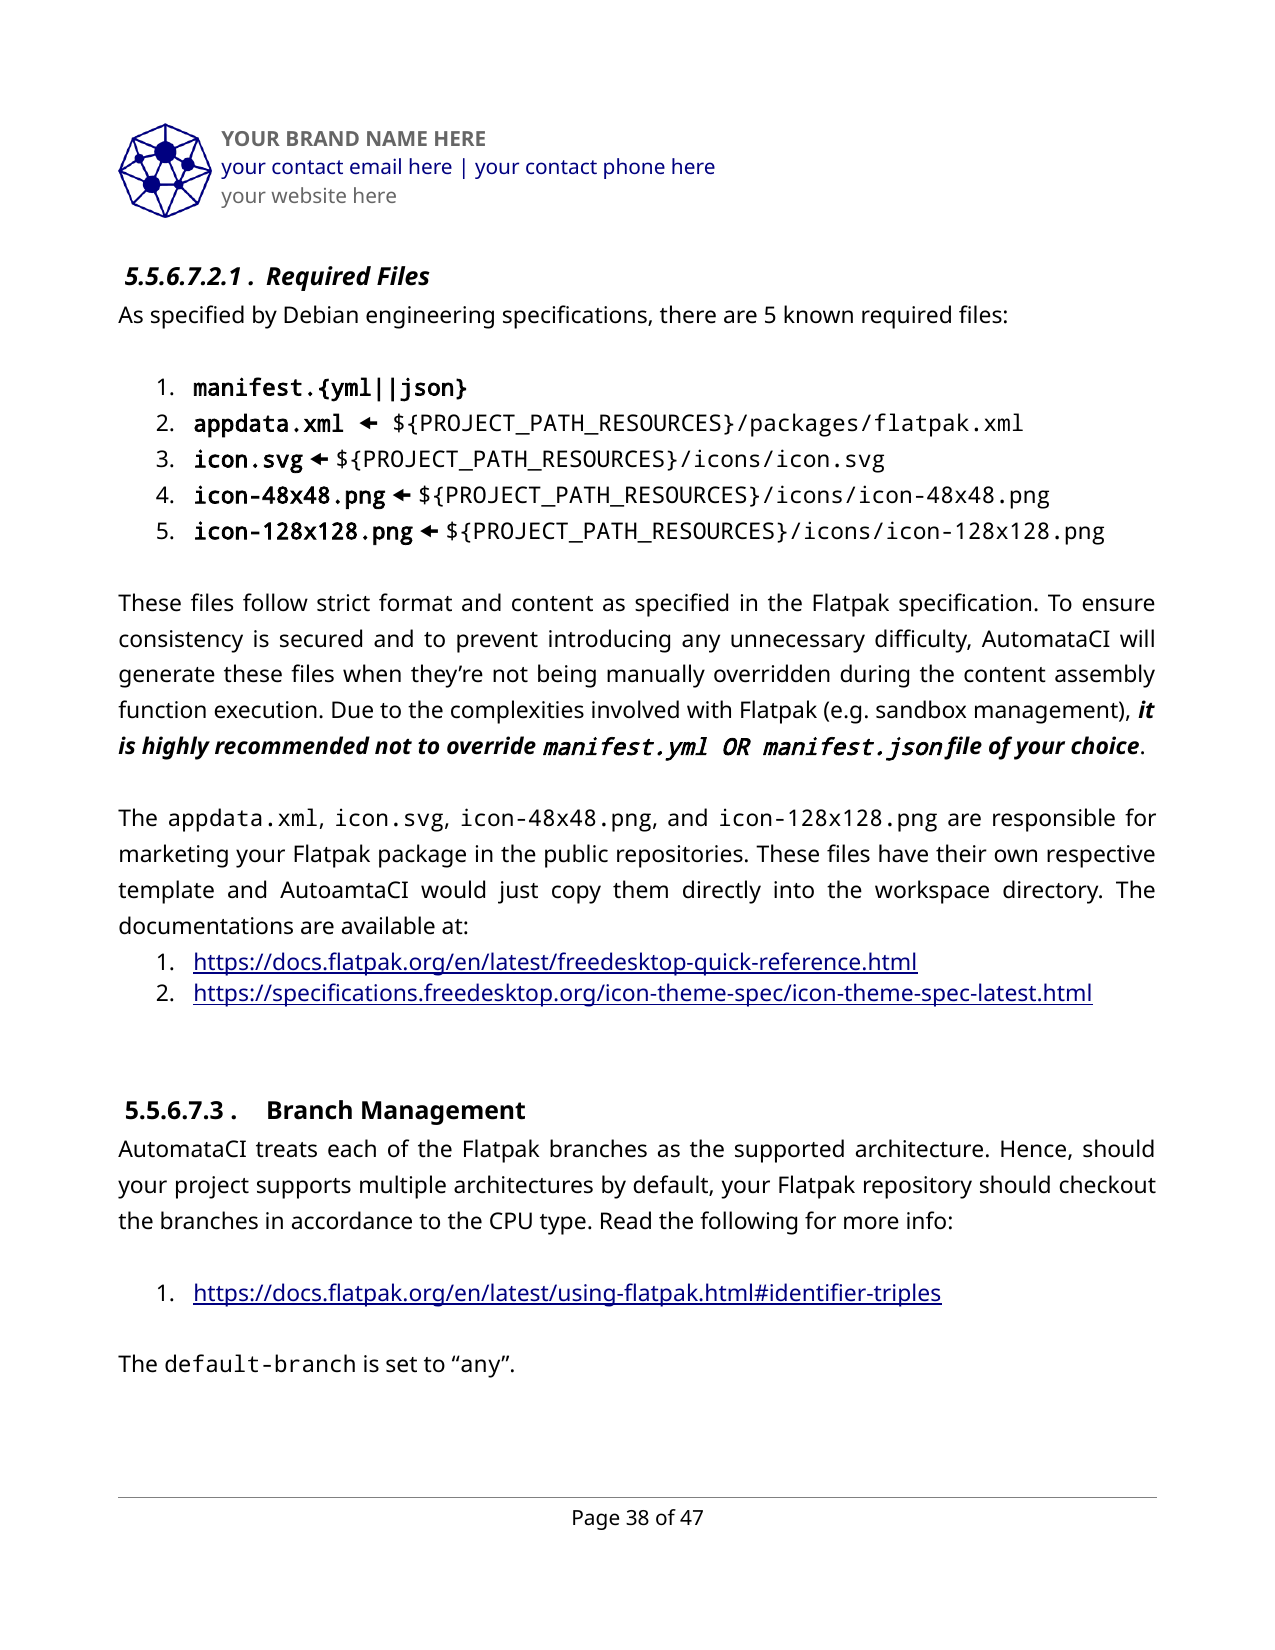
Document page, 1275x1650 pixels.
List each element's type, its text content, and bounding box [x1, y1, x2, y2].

list https://docs.flatpak.org/en/latest/freedesktop-quick-reference.html [156, 946, 1157, 977]
text The default-branch is set to “any”. [118, 1348, 1157, 1380]
list https://docs.flatpak.org/en/latest/using-flatpak.html#identifier-triples [156, 1277, 1157, 1308]
list https://specifications.freedesktop.org/icon-theme-spec/icon-theme-spec-latest.html [156, 977, 1157, 1008]
subtitle Required Files [118, 259, 1157, 293]
text AutomataCI treats each of the Flatpak branches as the supported architecture. Hence, should your project supports multiple architectures by default, your Flatpak repository should checkout the branches in accordance to the CPU type. Read the following for more info: [118, 1133, 1157, 1236]
subtitle Branch Management [118, 1093, 1157, 1127]
list icon.svg 🠜 ${PROJECT_PATH_RESOURCES}/icons/icon.svg [156, 443, 1157, 474]
text These files follow strict format and content as specified in the Flatpak specification. To ensure consistency is secured and to prevent introducing any unnecessary difficulty, AutomataCI will generate these files when they’re not being manually overridden during the content assembly function execution. Due to the complexities involved with Flatpak (e.g. sandbox management), it is highly recommended not to override manifest.yml OR manifest.json file of your choice. [118, 587, 1157, 762]
list manifest.{yml||json} [156, 371, 1157, 402]
list icon-128x128.png 🠜 ${PROJECT_PATH_RESOURCES}/icons/icon-128x128.png [156, 515, 1157, 546]
text The appdata.xml, icon.svg, icon-48x48.png, and icon-128x128.png are responsible for marketing your Flatpak package in the public repositories. These files have their own respective template and AutoamtaCI would just copy them directly into the workspace directory. The documentations are available at: [118, 802, 1157, 941]
picture [118, 123, 212, 218]
text As specified by Debian engineering specifications, there are 5 known required files: [118, 299, 1157, 330]
list appdata.xml 🠜 ${PROJECT_PATH_RESOURCES}/packages/flatpak.xml [156, 407, 1157, 438]
list icon-48x48.png 🠜 ${PROJECT_PATH_RESOURCES}/icons/icon-48x48.png [156, 479, 1157, 510]
